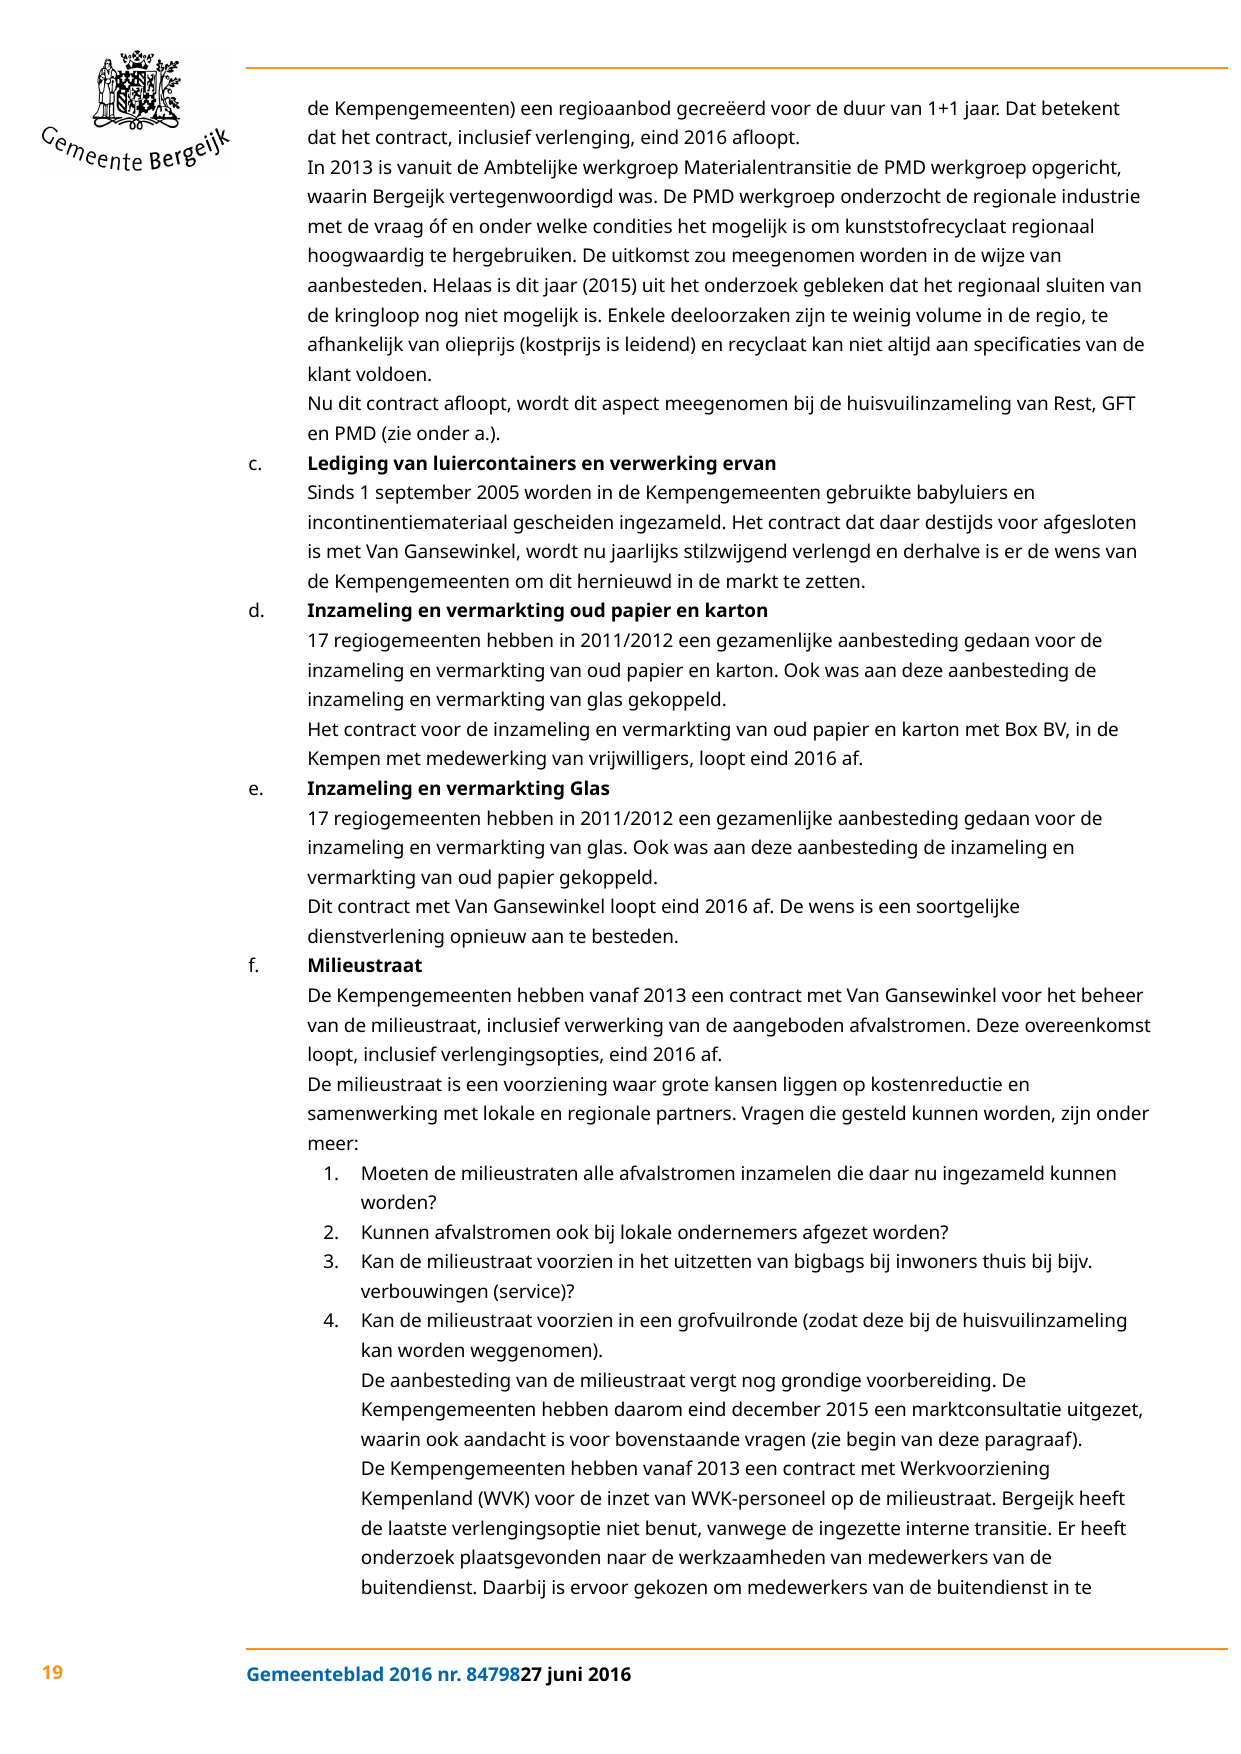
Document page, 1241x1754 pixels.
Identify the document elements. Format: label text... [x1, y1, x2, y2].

list Inzameling en vermarkting Glas [248, 775, 1152, 801]
list Lediging van luiercontainers en verwerking ervan [248, 450, 1152, 476]
list Nu dit contract afloopt, wordt dit aspect meegenomen bij de huisvuilinzameling van Rest, GFT en PMD (zie onder a.). [248, 391, 1152, 446]
list Moeten de milieustraten alle afvalstromen inzamelen die daar nu ingezameld kunnen worden? [323, 1160, 1152, 1215]
list Sinds 1 september 2005 worden in de Kempengemeenten gebruikte babyluiers en incontinentiemateriaal gescheiden ingezameld. Het contract dat daar destijds voor afgesloten is met Van Gansewinkel, wordt nu jaarlijks stilzwijgend verlengd en derhalve is er de wens van de Kempengemeenten om dit hernieuwd in de markt te zetten. [248, 479, 1152, 594]
picture [41, 47, 231, 172]
list Kunnen afvalstromen ook bij lokale ondernemers afgezet worden? [323, 1219, 1152, 1245]
list Het contract voor de inzameling en vermarkting van oud papier en karton met Box BV, in de Kempen met medewerking van vrijwilligers, loopt eind 2016 af. [248, 716, 1152, 771]
list De aanbesteding van de milieustraat vergt nog grondige voorbereiding. De Kempengemeenten hebben daarom eind december 2015 een marktconsultatie uitgezet, waarin ook aandacht is voor bovenstaande vragen (zie begin van deze paragraaf). [323, 1367, 1152, 1452]
list Milieustraat [248, 953, 1152, 978]
list Kan de milieustraat voorzien in het uitzetten van bigbags bij inwoners thuis bij bijv. verbouwingen (service)? [323, 1248, 1152, 1304]
list Kan de milieustraat voorzien in een grofvuilronde (zodat deze bij de huisvuilinzameling kan worden weggenomen). [323, 1308, 1152, 1363]
list Inzameling en vermarkting oud papier en karton [248, 598, 1152, 623]
list de Kempengemeenten) een regioaanbod gecreëerd voor de duur van 1+1 jaar. Dat betekent dat het contract, inclusief verlenging, eind 2016 afloopt. [248, 95, 1152, 150]
list In 2013 is vanuit de Ambtelijke werkgroep Materialentransitie de PMD werkgroep opgericht, waarin Bergeijk vertegenwoordigd was. De PMD werkgroep onderzocht de regionale industrie met de vraag óf en onder welke condities het mogelijk is om kunststofrecyclaat regionaal hoogwaardig te hergebruiken. De uitkomst zou meegenomen worden in de wijze van aanbesteden. Helaas is dit jaar (2015) uit het onderzoek gebleken dat het regionaal sluiten van de kringloop nog niet mogelijk is. Enkele deeloorzaken zijn te weinig volume in de regio, te afhankelijk van olieprijs (kostprijs is leidend) en recyclaat kan niet altijd aan specificaties van de klant voldoen. [248, 154, 1152, 387]
list 17 regiogemeenten hebben in 2011/2012 een gezamenlijke aanbesteding gedaan voor de inzameling en vermarkting van oud papier en karton. Ook was aan deze aanbesteding de inzameling en vermarkting van glas gekoppeld. [248, 627, 1152, 712]
list De Kempengemeenten hebben vanaf 2013 een contract met Werkvoorziening Kempenland (WVK) voor de inzet van WVK-personeel op de milieustraat. Bergeijk heeft de laatste verlengingsoptie niet benut, vanwege de ingezette interne transitie. Er heeft onderzoek plaatsgevonden naar de werkzaamheden van medewerkers van de buitendienst. Daarbij is ervoor gekozen om medewerkers van de buitendienst in te [323, 1456, 1152, 1600]
list Dit contract met Van Gansewinkel loopt eind 2016 af. De wens is een soortgelijke dienstverlening opnieuw aan te besteden. [248, 893, 1152, 949]
list 17 regiogemeenten hebben in 2011/2012 een gezamenlijke aanbesteding gedaan voor de inzameling en vermarkting van glas. Ook was aan deze aanbesteding de inzameling en vermarkting van oud papier gekoppeld. [248, 805, 1152, 890]
list De milieustraat is een voorziening waar grote kansen liggen op kostenreductie en samenwerking met lokale en regionale partners. Vragen die gesteld kunnen worden, zijn onder meer: [248, 1071, 1152, 1156]
list De Kempengemeenten hebben vanaf 2013 een contract met Van Gansewinkel voor het beheer van de milieustraat, inclusief verwerking van de aangeboden afvalstromen. Deze overeenkomst loopt, inclusief verlengingsopties, eind 2016 af. [248, 982, 1152, 1067]
